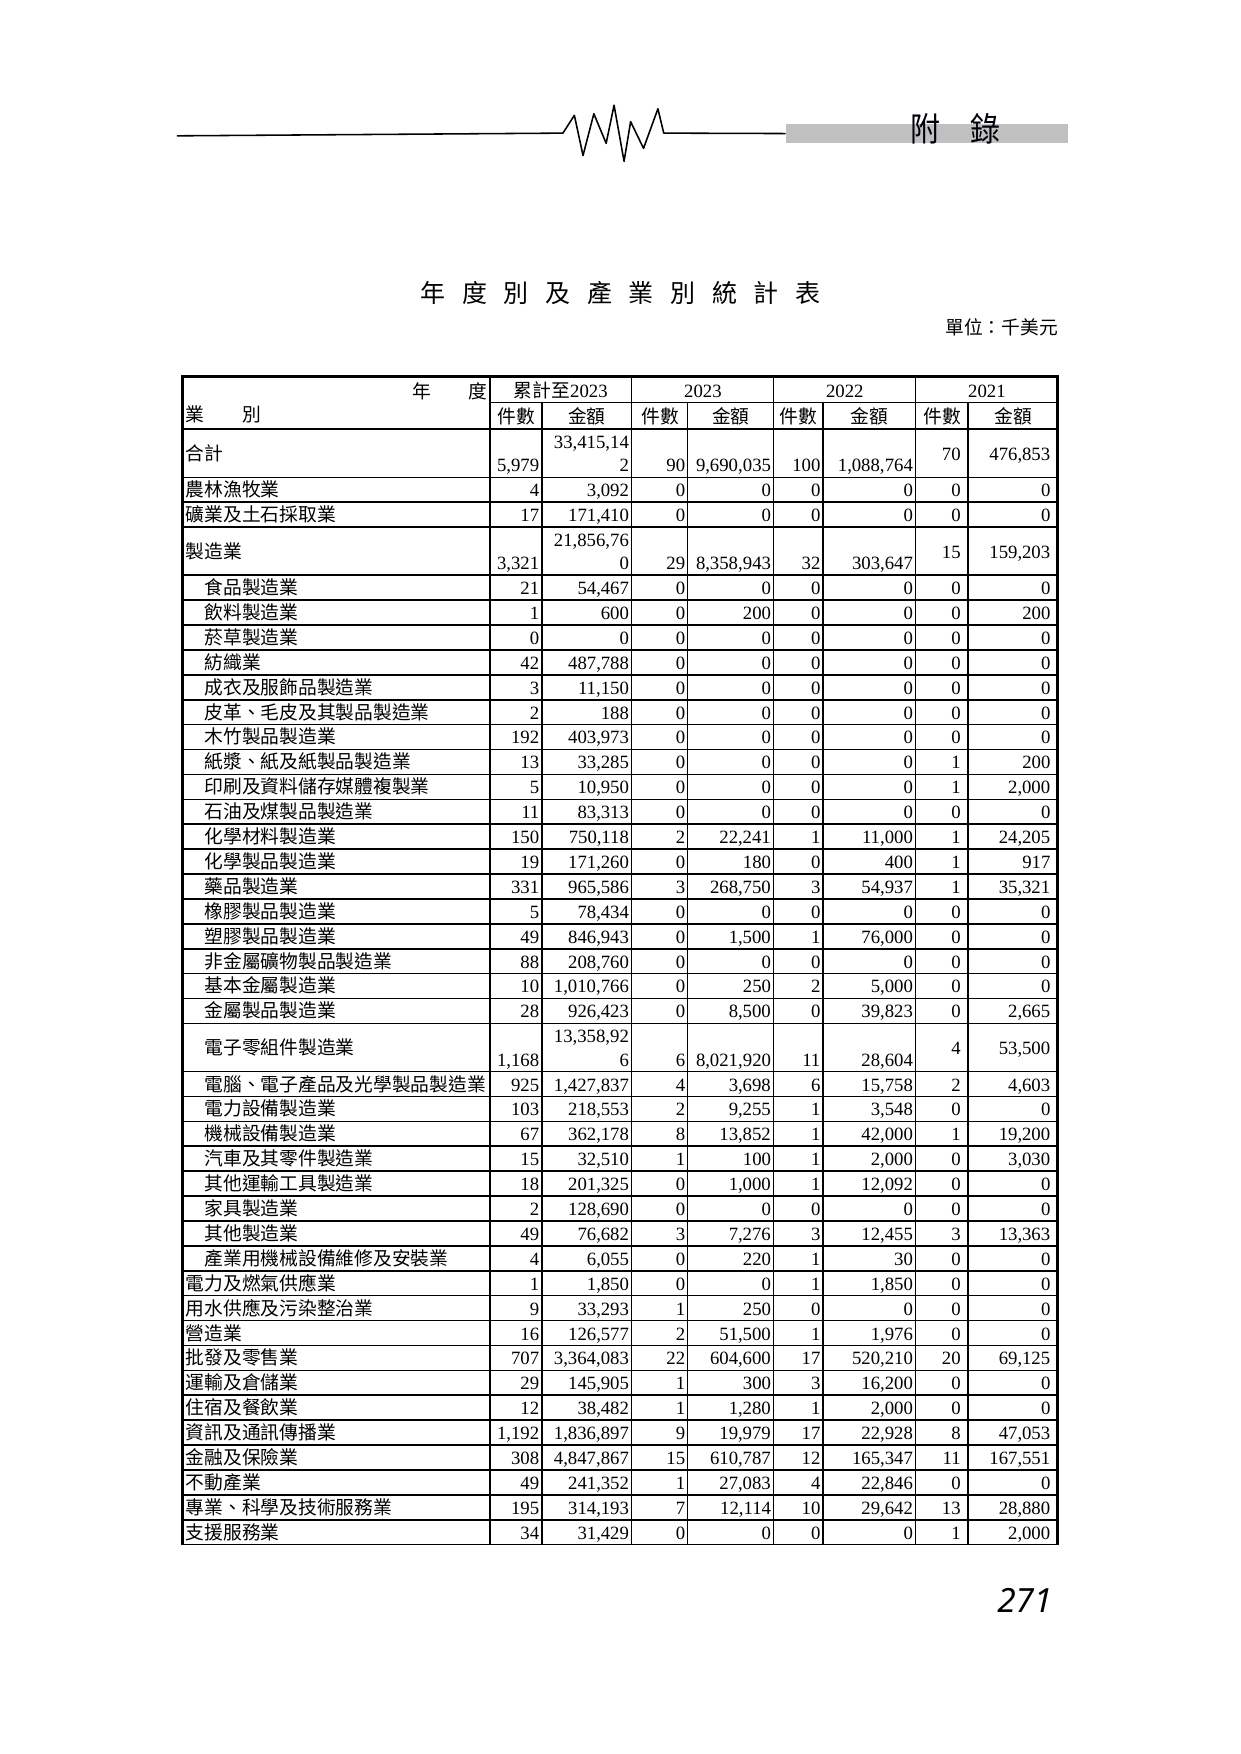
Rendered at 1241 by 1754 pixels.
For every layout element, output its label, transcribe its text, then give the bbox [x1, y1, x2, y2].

table_cell 0 [774, 503, 822, 526]
table_cell 0 [632, 651, 687, 674]
table_cell 220 [688, 1247, 773, 1270]
table_cell 0 [824, 725, 915, 749]
table_cell 707 [491, 1346, 541, 1369]
table_cell 200 [969, 750, 1056, 773]
table_cell 0 [916, 503, 967, 526]
table_cell 6 [774, 1072, 822, 1096]
table_cell 0 [916, 1396, 967, 1419]
table_cell 不動產業 [184, 1471, 489, 1494]
table_header 年 度 業 別 [184, 378, 489, 428]
table_cell 0 [688, 676, 773, 699]
table_cell 0 [688, 750, 773, 773]
table_cell 925 [491, 1072, 541, 1096]
table_cell 印刷及資料儲存媒體複製業 [184, 775, 489, 798]
table_cell 22 [632, 1346, 687, 1369]
table_cell 0 [916, 974, 967, 998]
table_cell 0 [824, 950, 915, 973]
table_cell 1 [632, 1371, 687, 1394]
table_cell 4 [632, 1072, 687, 1096]
table_cell 39,823 [824, 999, 915, 1022]
table_cell 250 [688, 1296, 773, 1320]
table_cell 電子零組件製造業 [184, 1024, 489, 1071]
table_cell 0 [969, 701, 1056, 724]
table_cell 8 [632, 1122, 687, 1145]
table_cell 0 [632, 900, 687, 923]
table_cell 1,010,766 [543, 974, 631, 998]
table_cell 476,853 [969, 430, 1056, 476]
table_cell 69,125 [969, 1346, 1056, 1369]
table_cell 38,482 [543, 1396, 631, 1419]
table_cell 1,192 [491, 1421, 541, 1444]
table_cell 0 [916, 1471, 967, 1494]
table_cell 1,280 [688, 1396, 773, 1419]
table_cell 7,276 [688, 1222, 773, 1245]
table_cell 0 [916, 601, 967, 624]
table_cell 汽車及其零件製造業 [184, 1147, 489, 1170]
table_cell 化學材料製造業 [184, 825, 489, 848]
table_cell 303,647 [824, 528, 915, 574]
table_cell 0 [688, 1521, 773, 1544]
table_cell 33,293 [543, 1296, 631, 1320]
table_cell 13,363 [969, 1222, 1056, 1245]
table_cell 11,150 [543, 676, 631, 699]
table_cell 0 [916, 1172, 967, 1195]
table_cell 917 [969, 850, 1056, 873]
table_cell 145,905 [543, 1371, 631, 1394]
table_cell 0 [969, 974, 1056, 998]
table_cell 0 [969, 676, 1056, 699]
table_cell 10 [774, 1496, 822, 1519]
table_cell 24,205 [969, 825, 1056, 848]
table_cell 紙漿、紙及紙製品製造業 [184, 750, 489, 773]
table_cell 0 [824, 701, 915, 724]
table_cell 5 [491, 775, 541, 798]
table_cell 0 [916, 676, 967, 699]
table_cell 運輸及倉儲業 [184, 1371, 489, 1394]
table_cell 604,600 [688, 1346, 773, 1369]
table_cell 90 [632, 430, 687, 476]
table_cell 3 [774, 1371, 822, 1394]
table_cell 0 [774, 725, 822, 749]
table_cell 合計 [184, 430, 489, 476]
table_cell 0 [688, 900, 773, 923]
table_cell 19 [491, 850, 541, 873]
table_cell 0 [824, 503, 915, 526]
table_cell 2 [632, 1097, 687, 1121]
table_cell 2 [916, 1072, 967, 1096]
table_cell 0 [824, 800, 915, 823]
table_cell 0 [916, 1371, 967, 1394]
table_cell 0 [824, 676, 915, 699]
table_cell 金融及保險業 [184, 1446, 489, 1469]
table_cell 2 [774, 974, 822, 998]
table_cell 846,943 [543, 925, 631, 948]
table_cell 34 [491, 1521, 541, 1544]
table_cell 22,928 [824, 1421, 915, 1444]
table_cell 9,690,035 [688, 430, 773, 476]
table_cell 0 [969, 1296, 1056, 1320]
table_cell 1 [916, 750, 967, 773]
table_cell 1 [916, 775, 967, 798]
table_cell 0 [916, 999, 967, 1022]
table_cell 1,976 [824, 1321, 915, 1344]
table_cell 1 [774, 1172, 822, 1195]
table_cell 20 [916, 1346, 967, 1369]
table_cell 0 [916, 576, 967, 599]
table_cell 31,429 [543, 1521, 631, 1544]
table_cell 3 [632, 1222, 687, 1245]
table_cell 610,787 [688, 1446, 773, 1469]
table_cell 金額 [824, 403, 915, 428]
table_cell 0 [774, 1296, 822, 1320]
table_cell 13,358,926 [543, 1024, 631, 1071]
table_cell 400 [824, 850, 915, 873]
table_cell 13 [916, 1496, 967, 1519]
table_cell 22,846 [824, 1471, 915, 1494]
table_cell 1,850 [543, 1272, 631, 1295]
table_cell 0 [916, 1321, 967, 1344]
table_cell 1 [632, 1471, 687, 1494]
table_cell 750,118 [543, 825, 631, 848]
table_cell 49 [491, 925, 541, 948]
table_cell 0 [774, 950, 822, 973]
table_cell 0 [774, 999, 822, 1022]
table_cell 菸草製造業 [184, 626, 489, 649]
table_cell 0 [688, 651, 773, 674]
table_cell 218,553 [543, 1097, 631, 1121]
table_cell 基本金屬製造業 [184, 974, 489, 998]
table_cell 0 [632, 725, 687, 749]
text 年度別及產業別統計表 [183, 250, 1058, 313]
table_cell 0 [916, 701, 967, 724]
table_cell 0 [774, 750, 822, 773]
table_cell 2 [491, 1197, 541, 1220]
table_cell 0 [632, 1172, 687, 1195]
table_cell 171,260 [543, 850, 631, 873]
table_cell 0 [632, 1272, 687, 1295]
table_cell 其他製造業 [184, 1222, 489, 1245]
table_cell 28,604 [824, 1024, 915, 1071]
table_cell 0 [688, 503, 773, 526]
table_cell 0 [774, 601, 822, 624]
table_cell 資訊及通訊傳播業 [184, 1421, 489, 1444]
table_cell 0 [969, 900, 1056, 923]
table_cell 12 [774, 1446, 822, 1469]
table_cell 0 [774, 800, 822, 823]
table_cell 42 [491, 651, 541, 674]
table_cell 5 [491, 900, 541, 923]
table_cell 0 [688, 1272, 773, 1295]
table_cell 0 [916, 651, 967, 674]
table_cell 8,021,920 [688, 1024, 773, 1071]
table_cell 1,500 [688, 925, 773, 948]
table_cell 308 [491, 1446, 541, 1469]
table_cell 15 [491, 1147, 541, 1170]
table_cell 電腦、電子產品及光學製品製造業 [184, 1072, 489, 1096]
table_cell 8 [916, 1421, 967, 1444]
table_cell 2,000 [969, 775, 1056, 798]
table_cell 16,200 [824, 1371, 915, 1394]
table_cell 0 [632, 503, 687, 526]
table_cell 3,321 [491, 528, 541, 574]
table_cell 5,000 [824, 974, 915, 998]
table_cell 76,000 [824, 925, 915, 948]
table_cell 7 [632, 1496, 687, 1519]
table_cell 0 [632, 478, 687, 501]
table_cell 0 [969, 576, 1056, 599]
table_cell 0 [916, 1296, 967, 1320]
table_cell 0 [824, 626, 915, 649]
table_cell 非金屬礦物製品製造業 [184, 950, 489, 973]
table_cell 3 [916, 1222, 967, 1245]
table_cell 926,423 [543, 999, 631, 1022]
table_cell 0 [969, 478, 1056, 501]
table_cell 1 [632, 1296, 687, 1320]
table_cell 0 [969, 1321, 1056, 1344]
table_cell 3 [774, 1222, 822, 1245]
table_cell 2,000 [824, 1147, 915, 1170]
table_cell 1 [774, 825, 822, 848]
table_cell 件數 [774, 403, 822, 428]
table_cell 0 [632, 974, 687, 998]
table_cell 0 [632, 999, 687, 1022]
table_cell 54,937 [824, 875, 915, 898]
table_cell 飲料製造業 [184, 601, 489, 624]
table_cell 0 [916, 1272, 967, 1295]
table_cell 9,255 [688, 1097, 773, 1121]
table_cell 1 [774, 1396, 822, 1419]
table_cell 3,030 [969, 1147, 1056, 1170]
table_cell 10,950 [543, 775, 631, 798]
table_cell 12,092 [824, 1172, 915, 1195]
table_cell 礦業及土石採取業 [184, 503, 489, 526]
table_cell 0 [969, 950, 1056, 973]
table_cell 批發及零售業 [184, 1346, 489, 1369]
table_cell 0 [688, 775, 773, 798]
table_cell 1,088,764 [824, 430, 915, 476]
table_cell 製造業 [184, 528, 489, 574]
table_cell 167,551 [969, 1446, 1056, 1469]
table_cell 21 [491, 576, 541, 599]
table_cell 362,178 [543, 1122, 631, 1145]
table_cell 金屬製品製造業 [184, 999, 489, 1022]
table_cell 0 [969, 800, 1056, 823]
table_cell 0 [969, 1172, 1056, 1195]
table_cell 1 [916, 1122, 967, 1145]
table_cell 17 [774, 1346, 822, 1369]
table_cell 250 [688, 974, 773, 998]
table_cell 78,434 [543, 900, 631, 923]
table_cell 電力及燃氣供應業 [184, 1272, 489, 1295]
table_cell 0 [688, 576, 773, 599]
table_cell 200 [969, 601, 1056, 624]
table_cell 0 [969, 1471, 1056, 1494]
table_cell 2,665 [969, 999, 1056, 1022]
table_cell 0 [774, 576, 822, 599]
table_cell 30 [824, 1247, 915, 1270]
table_cell 金額 [688, 403, 773, 428]
table_cell 49 [491, 1222, 541, 1245]
table_cell 33,285 [543, 750, 631, 773]
table_cell 19,200 [969, 1122, 1056, 1145]
table_cell 其他運輸工具製造業 [184, 1172, 489, 1195]
table_cell 食品製造業 [184, 576, 489, 599]
table_cell 2 [632, 1321, 687, 1344]
table_cell 15,758 [824, 1072, 915, 1096]
table_cell 0 [632, 775, 687, 798]
table_cell 0 [774, 676, 822, 699]
table_cell 用水供應及污染整治業 [184, 1296, 489, 1320]
table_cell 4 [774, 1471, 822, 1494]
table_cell 1 [632, 1147, 687, 1170]
table_cell 12,114 [688, 1496, 773, 1519]
table_cell 27,083 [688, 1471, 773, 1494]
table_cell 9 [632, 1421, 687, 1444]
table_cell 19,979 [688, 1421, 773, 1444]
table_cell 11 [491, 800, 541, 823]
table_cell 住宿及餐飲業 [184, 1396, 489, 1419]
table_cell 0 [824, 478, 915, 501]
table_cell 0 [916, 900, 967, 923]
table_header 2023 [632, 378, 773, 402]
table_cell 241,352 [543, 1471, 631, 1494]
table_cell 4 [916, 1024, 967, 1071]
table_cell 紡織業 [184, 651, 489, 674]
table_cell 0 [632, 601, 687, 624]
table_cell 0 [632, 1521, 687, 1544]
table_cell 54,467 [543, 576, 631, 599]
table_cell 13 [491, 750, 541, 773]
table_cell 1 [774, 1272, 822, 1295]
table_cell 0 [916, 725, 967, 749]
table_cell 0 [632, 925, 687, 948]
table_cell 0 [824, 900, 915, 923]
table_cell 木竹製品製造業 [184, 725, 489, 749]
table_cell 化學製品製造業 [184, 850, 489, 873]
table_cell 5,979 [491, 430, 541, 476]
table_cell 件數 [632, 403, 687, 428]
text 單位：千美元 [183, 313, 1058, 340]
table_cell 0 [632, 576, 687, 599]
table_cell 18 [491, 1172, 541, 1195]
table_cell 300 [688, 1371, 773, 1394]
table_cell 0 [774, 1197, 822, 1220]
table_cell 支援服務業 [184, 1521, 489, 1544]
table_cell 171,410 [543, 503, 631, 526]
table_cell 0 [969, 1247, 1056, 1270]
table_cell 0 [688, 725, 773, 749]
table_cell 0 [688, 626, 773, 649]
table_cell 6,055 [543, 1247, 631, 1270]
table_cell 9 [491, 1296, 541, 1320]
table_cell 0 [916, 1147, 967, 1170]
table_cell 石油及煤製品製造業 [184, 800, 489, 823]
table_cell 3,364,083 [543, 1346, 631, 1369]
table_cell 0 [632, 1197, 687, 1220]
table_cell 1 [916, 1521, 967, 1544]
table_header 2022 [774, 378, 915, 402]
table_cell 12,455 [824, 1222, 915, 1245]
table_cell 0 [824, 750, 915, 773]
table_cell 0 [916, 626, 967, 649]
table_cell 0 [969, 1371, 1056, 1394]
table_cell 0 [774, 1521, 822, 1544]
table_cell 0 [632, 850, 687, 873]
table_cell 28,880 [969, 1496, 1056, 1519]
table_cell 33,415,142 [543, 430, 631, 476]
table_cell 2,000 [824, 1396, 915, 1419]
table_cell 0 [916, 800, 967, 823]
table_cell 橡膠製品製造業 [184, 900, 489, 923]
table_cell 產業用機械設備維修及安裝業 [184, 1247, 489, 1270]
table_cell 0 [632, 626, 687, 649]
table_cell 0 [688, 800, 773, 823]
table_cell 3 [774, 875, 822, 898]
table_cell 2 [632, 825, 687, 848]
table_cell 0 [824, 601, 915, 624]
table_cell 營造業 [184, 1321, 489, 1344]
table_cell 8,358,943 [688, 528, 773, 574]
table_cell 0 [969, 725, 1056, 749]
table_cell 0 [632, 676, 687, 699]
table_cell 1,836,897 [543, 1421, 631, 1444]
table_cell 4,603 [969, 1072, 1056, 1096]
table_cell 0 [916, 1197, 967, 1220]
table_cell 0 [969, 651, 1056, 674]
table_cell 192 [491, 725, 541, 749]
table_cell 0 [824, 576, 915, 599]
table_cell 150 [491, 825, 541, 848]
table_cell 1 [774, 1147, 822, 1170]
table_cell 0 [632, 701, 687, 724]
table_cell 83,313 [543, 800, 631, 823]
table_cell 331 [491, 875, 541, 898]
table_cell 0 [916, 478, 967, 501]
table_cell 電力設備製造業 [184, 1097, 489, 1121]
table_cell 皮革、毛皮及其製品製造業 [184, 701, 489, 724]
table_cell 6 [632, 1024, 687, 1071]
table_cell 0 [824, 1521, 915, 1544]
table_cell 0 [824, 775, 915, 798]
table_cell 35,321 [969, 875, 1056, 898]
table_cell 3 [491, 676, 541, 699]
table_cell 0 [774, 900, 822, 923]
table_cell 0 [632, 800, 687, 823]
table_cell 88 [491, 950, 541, 973]
table_cell 195 [491, 1496, 541, 1519]
table_cell 0 [916, 1247, 967, 1270]
table_cell 15 [916, 528, 967, 574]
table_cell 1,850 [824, 1272, 915, 1295]
table_cell 0 [632, 750, 687, 773]
table_cell 53,500 [969, 1024, 1056, 1071]
table_cell 200 [688, 601, 773, 624]
table_cell 21,856,760 [543, 528, 631, 574]
table_cell 0 [969, 1197, 1056, 1220]
table_cell 11 [916, 1446, 967, 1469]
table_cell 0 [688, 950, 773, 973]
table_cell 165,347 [824, 1446, 915, 1469]
table_cell 4,847,867 [543, 1446, 631, 1469]
table_cell 76,682 [543, 1222, 631, 1245]
table_cell 28 [491, 999, 541, 1022]
table_cell 1 [774, 1097, 822, 1121]
table_cell 159,203 [969, 528, 1056, 574]
table_cell 0 [774, 651, 822, 674]
table_cell 成衣及服飾品製造業 [184, 676, 489, 699]
table_cell 1 [916, 825, 967, 848]
table_cell 208,760 [543, 950, 631, 973]
table_cell 29 [491, 1371, 541, 1394]
table_cell 0 [774, 701, 822, 724]
table_cell 0 [969, 1097, 1056, 1121]
table_cell 0 [916, 950, 967, 973]
table_cell 188 [543, 701, 631, 724]
table_cell 4 [491, 478, 541, 501]
table_cell 0 [824, 1197, 915, 1220]
table_cell 0 [774, 775, 822, 798]
table_cell 0 [969, 626, 1056, 649]
table_cell 1 [774, 925, 822, 948]
table_cell 47,053 [969, 1421, 1056, 1444]
table_cell 2,000 [969, 1521, 1056, 1544]
table_cell 201,325 [543, 1172, 631, 1195]
table_cell 1 [774, 1122, 822, 1145]
table_cell 3 [632, 875, 687, 898]
table_cell 11 [774, 1024, 822, 1071]
table_cell 0 [688, 478, 773, 501]
table_cell 520,210 [824, 1346, 915, 1369]
table_cell 8,500 [688, 999, 773, 1022]
table_cell 1 [632, 1396, 687, 1419]
table_cell 180 [688, 850, 773, 873]
table_cell 0 [969, 1396, 1056, 1419]
table_cell 67 [491, 1122, 541, 1145]
table_header 累計至2023 [491, 378, 631, 402]
table_cell 家具製造業 [184, 1197, 489, 1220]
table_cell 0 [543, 626, 631, 649]
table_cell 17 [491, 503, 541, 526]
table_cell 49 [491, 1471, 541, 1494]
table_cell 0 [774, 478, 822, 501]
table_cell 農林漁牧業 [184, 478, 489, 501]
table_cell 0 [774, 850, 822, 873]
table_cell 487,788 [543, 651, 631, 674]
table_cell 專業、科學及技術服務業 [184, 1496, 489, 1519]
table_cell 0 [969, 925, 1056, 948]
table_cell 件數 [491, 403, 541, 428]
table_cell 0 [632, 1247, 687, 1270]
table_cell 29,642 [824, 1496, 915, 1519]
table_cell 機械設備製造業 [184, 1122, 489, 1145]
table_cell 126,577 [543, 1321, 631, 1344]
table_cell 1,427,837 [543, 1072, 631, 1096]
table_cell 1 [774, 1321, 822, 1344]
table_cell 件數 [916, 403, 967, 428]
table_cell 965,586 [543, 875, 631, 898]
table_cell 29 [632, 528, 687, 574]
table_cell 22,241 [688, 825, 773, 848]
table_cell 268,750 [688, 875, 773, 898]
table_cell 15 [632, 1446, 687, 1469]
table_cell 金額 [969, 403, 1056, 428]
table_cell 12 [491, 1396, 541, 1419]
table_cell 3,548 [824, 1097, 915, 1121]
table_cell 0 [916, 1097, 967, 1121]
table_cell 1 [916, 850, 967, 873]
table_header 2021 [916, 378, 1056, 402]
table_cell 70 [916, 430, 967, 476]
table_cell 100 [774, 430, 822, 476]
table_cell 600 [543, 601, 631, 624]
table_cell 藥品製造業 [184, 875, 489, 898]
table_cell 4 [491, 1247, 541, 1270]
table_cell 314,193 [543, 1496, 631, 1519]
table_cell 1 [491, 601, 541, 624]
table_cell 3,092 [543, 478, 631, 501]
table_cell 金額 [543, 403, 631, 428]
table_cell 11,000 [824, 825, 915, 848]
table_cell 128,690 [543, 1197, 631, 1220]
table_cell 3,698 [688, 1072, 773, 1096]
table_cell 2 [491, 701, 541, 724]
table_cell 51,500 [688, 1321, 773, 1344]
table_cell 403,973 [543, 725, 631, 749]
table_cell 10 [491, 974, 541, 998]
table_cell 0 [969, 1272, 1056, 1295]
table_cell 0 [916, 925, 967, 948]
table_cell 42,000 [824, 1122, 915, 1145]
table_cell 100 [688, 1147, 773, 1170]
table_cell 32 [774, 528, 822, 574]
table_cell 0 [774, 626, 822, 649]
table_cell 1 [916, 875, 967, 898]
table_cell 0 [688, 1197, 773, 1220]
table_cell 0 [491, 626, 541, 649]
table_cell 塑膠製品製造業 [184, 925, 489, 948]
table_cell 0 [969, 503, 1056, 526]
table_cell 103 [491, 1097, 541, 1121]
table_cell 0 [824, 651, 915, 674]
table_cell 13,852 [688, 1122, 773, 1145]
table_cell 17 [774, 1421, 822, 1444]
table_cell 1 [774, 1247, 822, 1270]
table_cell 1,000 [688, 1172, 773, 1195]
table_cell 32,510 [543, 1147, 631, 1170]
table_cell 0 [688, 701, 773, 724]
table_cell 0 [824, 1296, 915, 1320]
table_cell 1 [491, 1272, 541, 1295]
table_cell 1,168 [491, 1024, 541, 1071]
table_cell 16 [491, 1321, 541, 1344]
table_cell 0 [632, 950, 687, 973]
